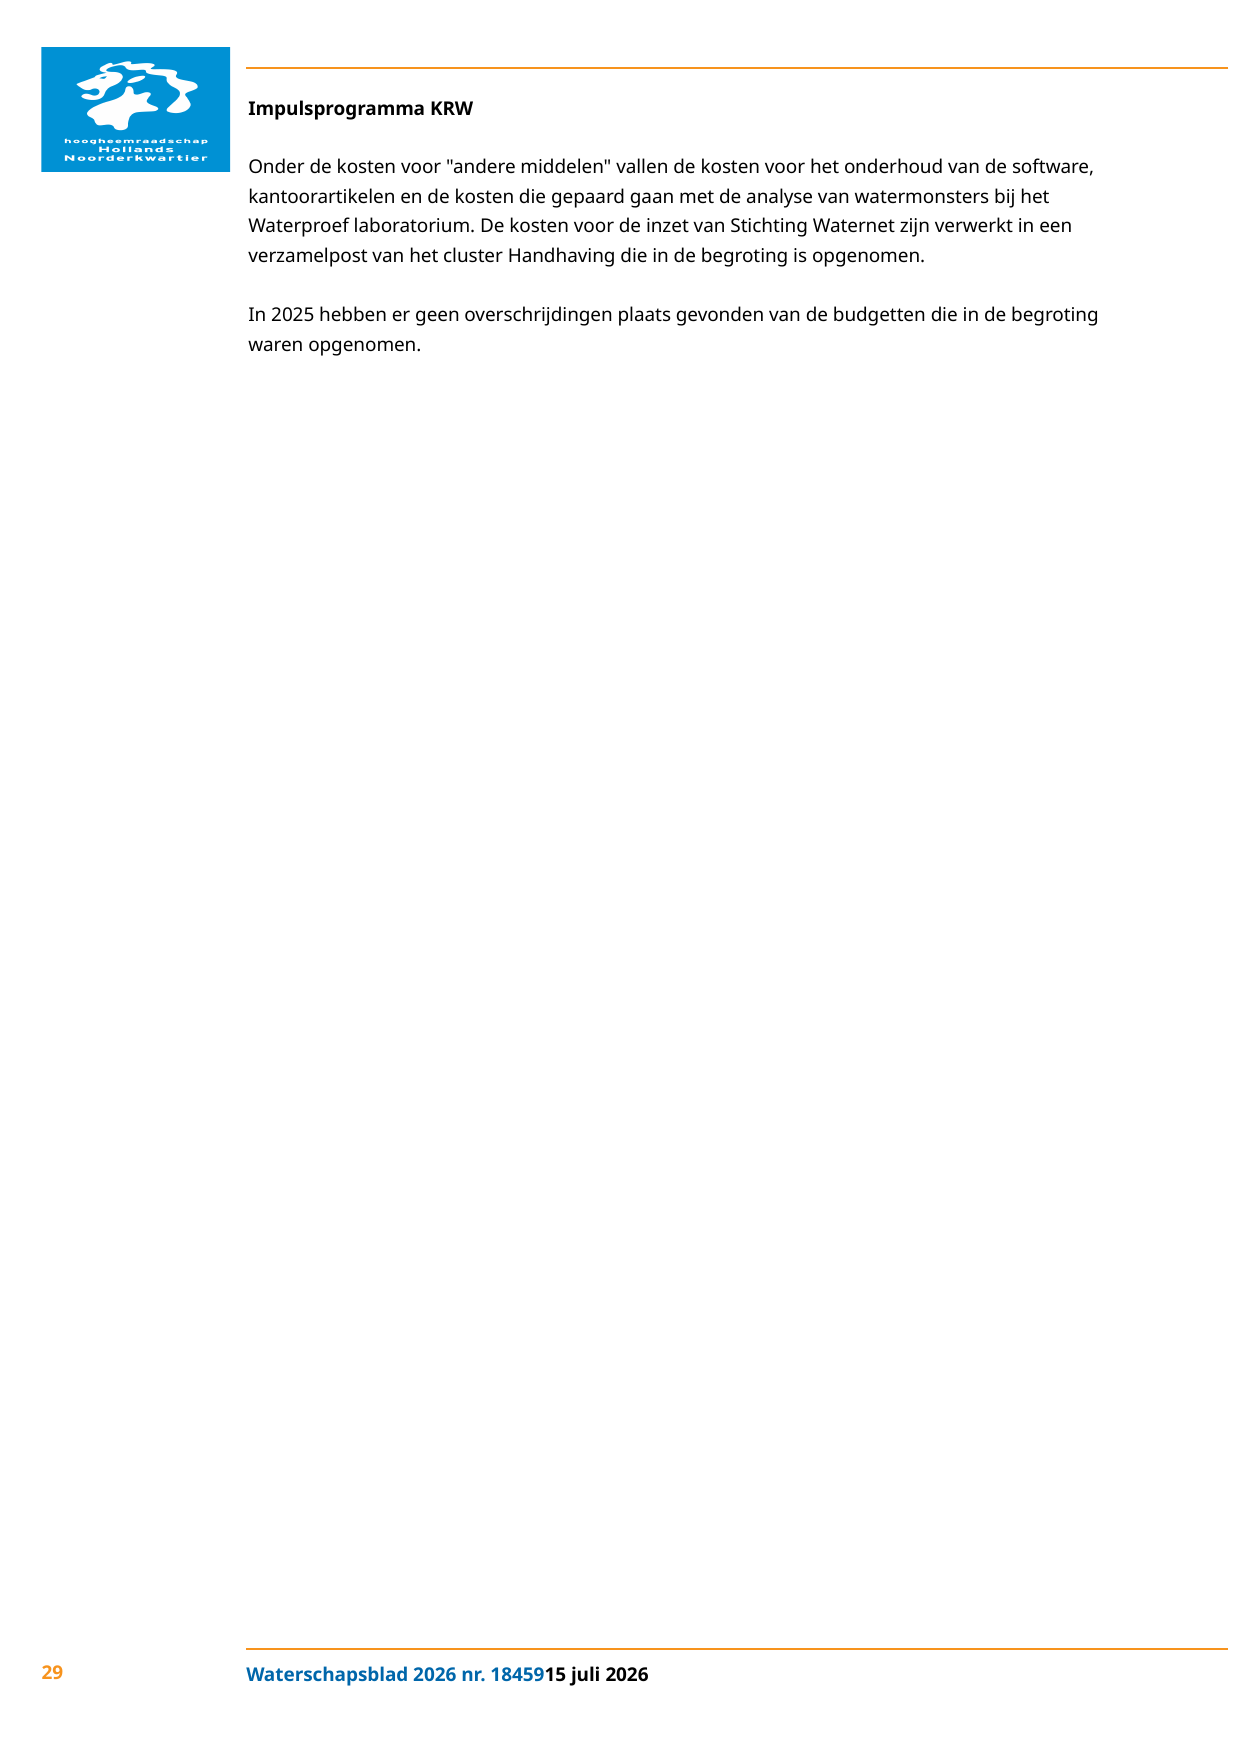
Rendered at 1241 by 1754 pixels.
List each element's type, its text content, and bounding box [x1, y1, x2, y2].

text Onder de kosten voor "andere middelen" vallen de kosten voor het onderhoud van de software, kantoorartikelen en de kosten die gepaard gaan met de analyse van watermonsters bij het Waterproef laboratorium. De kosten voor de inzet van Stichting Waternet zijn verwerkt in een verzamelpost van het cluster Handhaving die in de begroting is opgenomen. [248, 153, 1152, 268]
picture [78, 64, 122, 99]
picture [88, 87, 157, 130]
table_cell [546, 95, 950, 121]
picture [129, 76, 144, 82]
table_cell Impulsprogramma KRW [248, 95, 546, 121]
table_cell - [950, 95, 1152, 121]
picture [118, 62, 197, 112]
text In 2025 hebben er geen overschrijdingen plaats gevonden van de budgetten die in de begroting waren opgenomen. [248, 301, 1152, 357]
